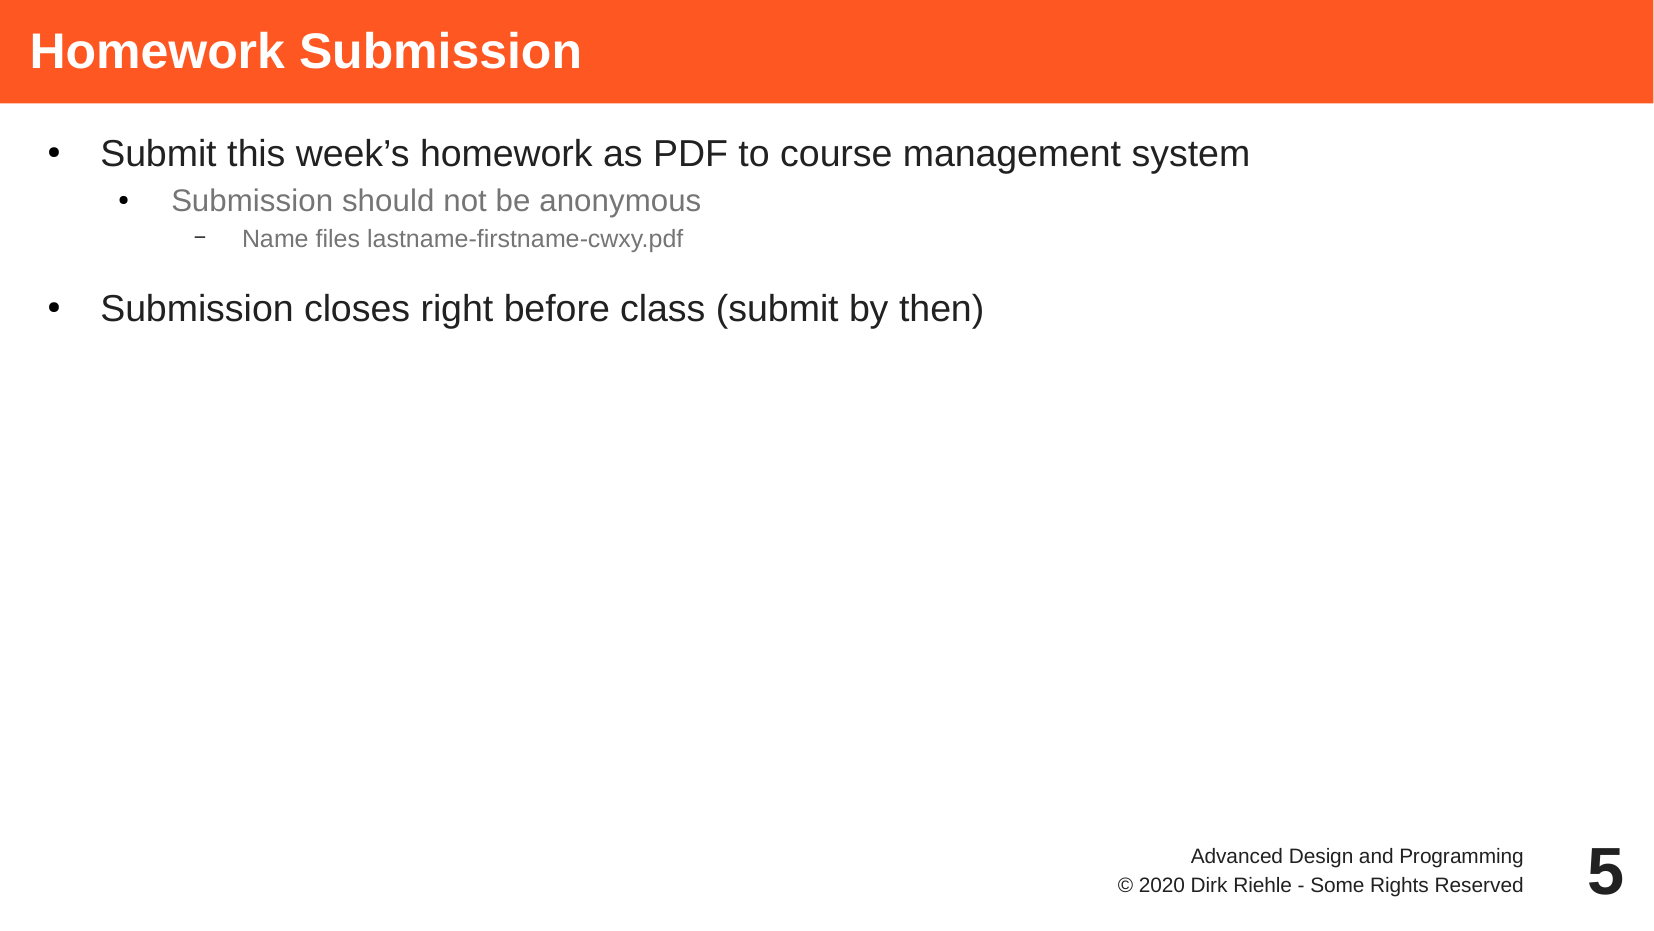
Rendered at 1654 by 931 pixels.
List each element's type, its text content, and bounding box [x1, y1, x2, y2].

title Homework Submission [0, 0, 1654, 104]
list Submit this week’s homework as PDF to course management system Submission should not be anonymous Name files lastname-firstname-cwxy.pdf Submission closes right before class (submit by then) [29, 132, 1625, 813]
